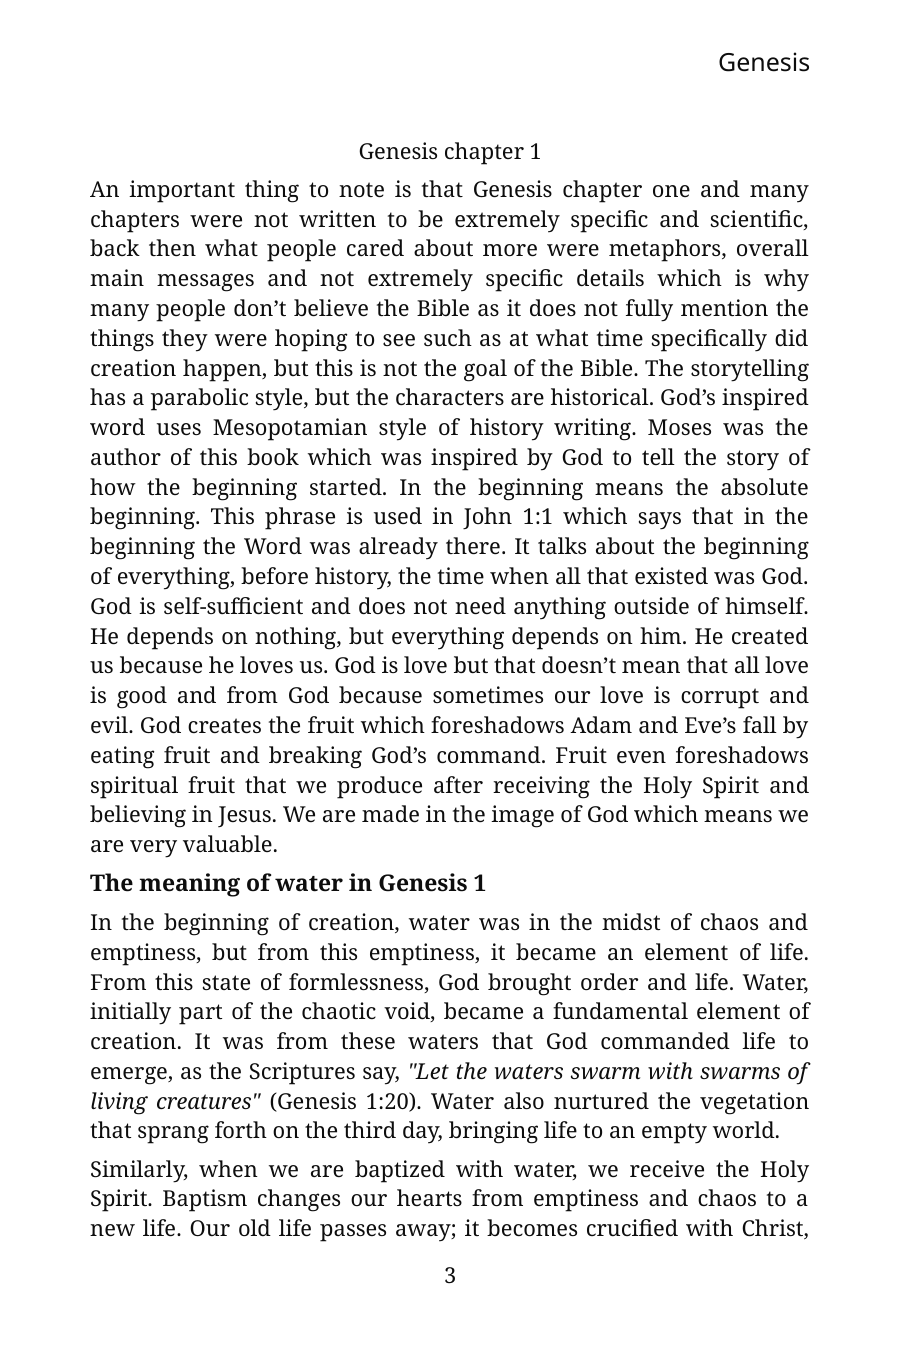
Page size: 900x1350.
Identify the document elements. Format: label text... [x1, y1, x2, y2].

text Genesis chapter 1 [90, 136, 810, 165]
text In the beginning of creation, water was in the midst of chaos and emptiness, but from this emptiness, it became an element of life. From this state of formlessness, God brought order and life. Water, initially part of the chaotic void, became a fundamental element of creation. It was from these waters that God commanded life to emerge, as the Scriptures say, "Let the waters swarm with swarms of living creatures" (Genesis 1:20). Water also nurtured the vegetation that sprang forth on the third day, bringing life to an empty world. [90, 907, 810, 1145]
text The meaning of water in Genesis 1 [90, 867, 810, 898]
text Similarly, when we are baptized with water, we receive the Holy Spirit. Baptism changes our hearts from emptiness and chaos to a new life. Our old life passes away; it becomes crucified with Christ, [90, 1153, 810, 1243]
text An important thing to note is that Genesis chapter one and many chapters were not written to be extremely specific and scientific, back then what people cared about more were metaphors, overall main messages and not extremely specific details which is why many people don’t believe the Bible as it does not fully mention the things they were hoping to see such as at what time specifically did creation happen, but this is not the goal of the Bible. The storytelling has a parabolic style, but the characters are historical. God’s inspired word uses Mesopotamian style of history writing. Moses was the author of this book which was inspired by God to tell the story of how the beginning started. In the beginning means the absolute beginning. This phrase is used in John 1:1 which says that in the beginning the Word was already there. It talks about the beginning of everything, before history, the time when all that existed was God. God is self-sufficient and does not need anything outside of himself. He depends on nothing, but everything depends on him. He created us because he loves us. God is love but that doesn’t mean that all love is good and from God because sometimes our love is corrupt and evil. God creates the fruit which foreshadows Adam and Eve’s fall by eating fruit and breaking God’s command. Fruit even foreshadows spiritual fruit that we produce after receiving the Holy Spirit and believing in Jesus. We are made in the image of God which means we are very valuable. [90, 174, 810, 859]
